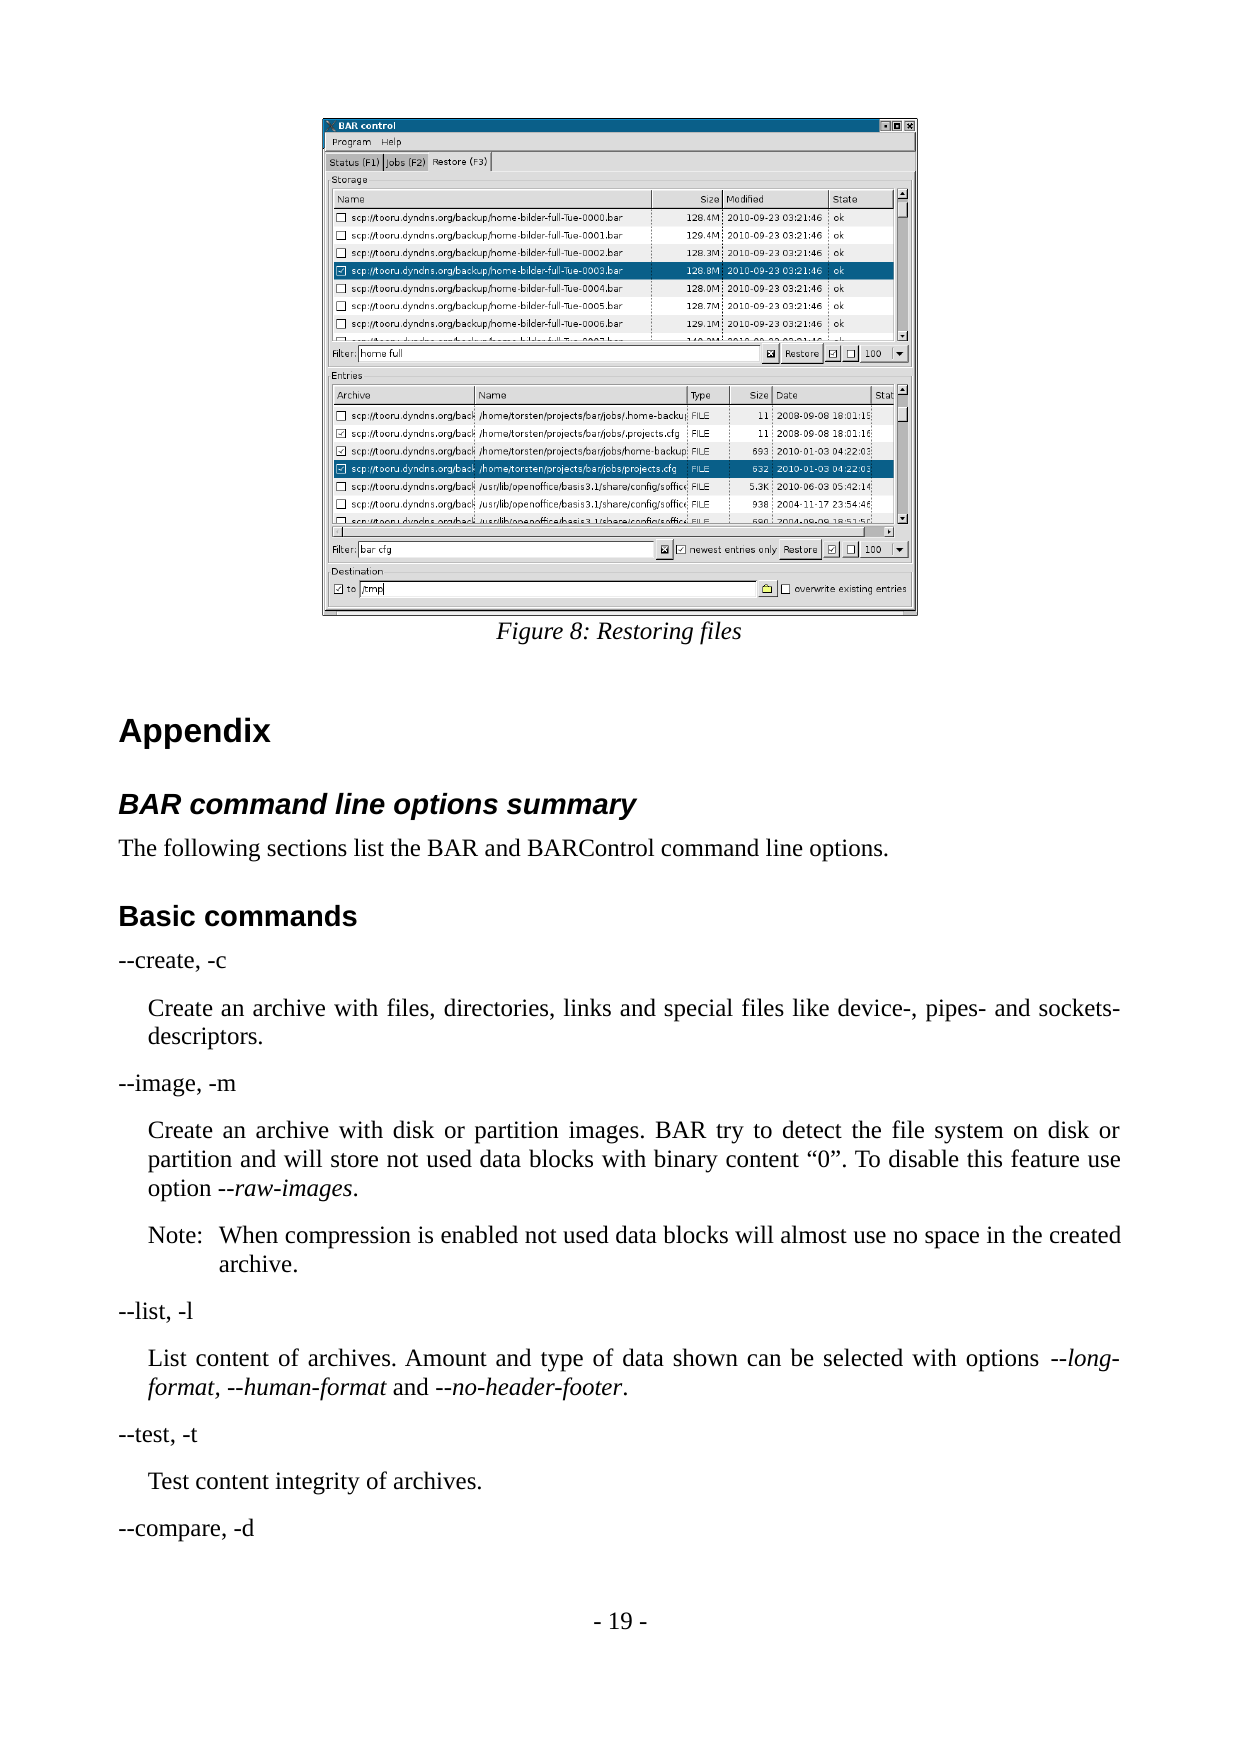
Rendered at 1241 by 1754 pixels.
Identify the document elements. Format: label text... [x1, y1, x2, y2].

title --test, -t [118, 1419, 1122, 1448]
title --compare, -d [118, 1513, 1122, 1542]
subtitle Appendix [118, 711, 1122, 750]
text Create an archive with files, directories, links and special files like device-, pipes- and sockets-descriptors. [148, 993, 1122, 1050]
text The following sections list the BAR and BARControl command line options. [118, 833, 1122, 862]
subtitle Basic commands [118, 899, 1122, 933]
text Figure 8: Restoring files [322, 616, 918, 645]
subtitle BAR command line options summary [118, 787, 1122, 821]
text List content of archives. Amount and type of data shown can be selected with options ‑‑long-format, ‑‑human-format and ‑‑no-header-footer. [148, 1343, 1122, 1401]
text Note: When compression is enabled not used data blocks will almost use no space in the created archive. [148, 1220, 1122, 1278]
text Test content integrity of archives. [148, 1466, 1122, 1495]
title --list, -l [118, 1296, 1122, 1325]
picture [322, 118, 918, 616]
text Create an archive with disk or partition images. BAR try to detect the file system on disk or partition and will store not used data blocks with binary content “0”. To disable this feature use option ‑‑raw-images. [148, 1116, 1122, 1202]
title --create, -c [118, 946, 1122, 974]
title --image, -m [118, 1068, 1122, 1097]
